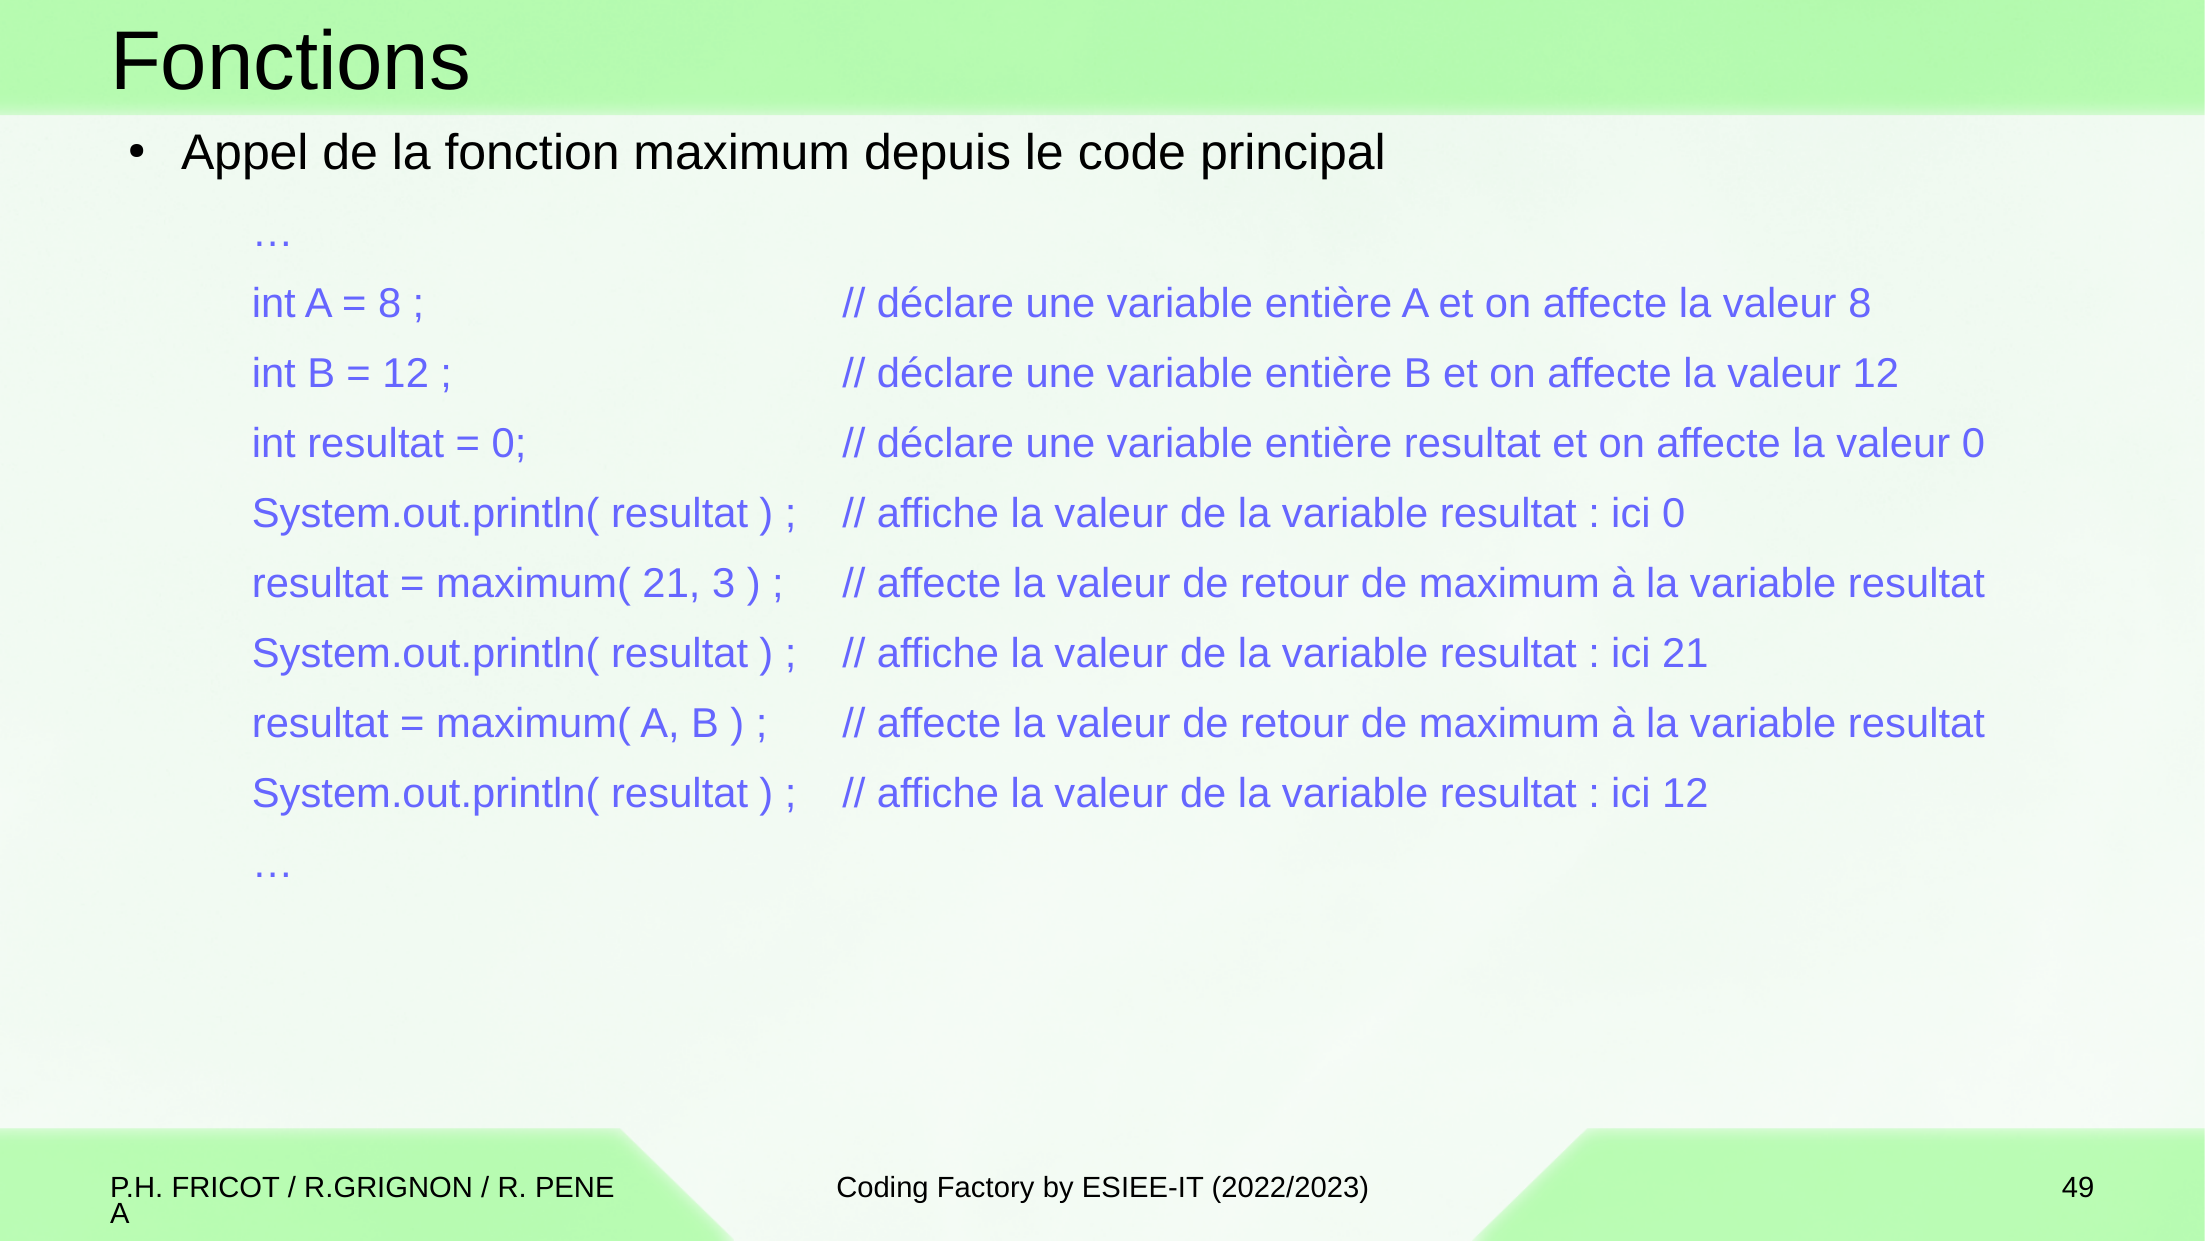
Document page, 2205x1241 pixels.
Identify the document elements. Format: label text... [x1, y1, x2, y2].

list Appel de la fonction maximum depuis le code principal … int A = 8 ; // déclare une variable entière A et on affecte la valeur 8 int B = 12 ; // déclare une variable entière B et on affecte la valeur 12 int resultat = 0; // déclare une variable entière resultat et on affecte la valeur 0 System.out.println( resultat ) ; // affiche la valeur de la variable resultat : ici 0 resultat = maximum( 21, 3 ) ; // affecte la valeur de retour de maximum à la variable resultat System.out.println( resultat ) ; // affiche la valeur de la variable resultat : ici 21 resultat = maximum( A, B ) ; // affecte la valeur de retour de maximum à la variable resultat System.out.println( resultat ) ; // affiche la valeur de la variable resultat : ici 12 … [110, 194, 2095, 961]
title Fonctions [110, 49, 2095, 194]
picture [0, 0, 2205, 1241]
